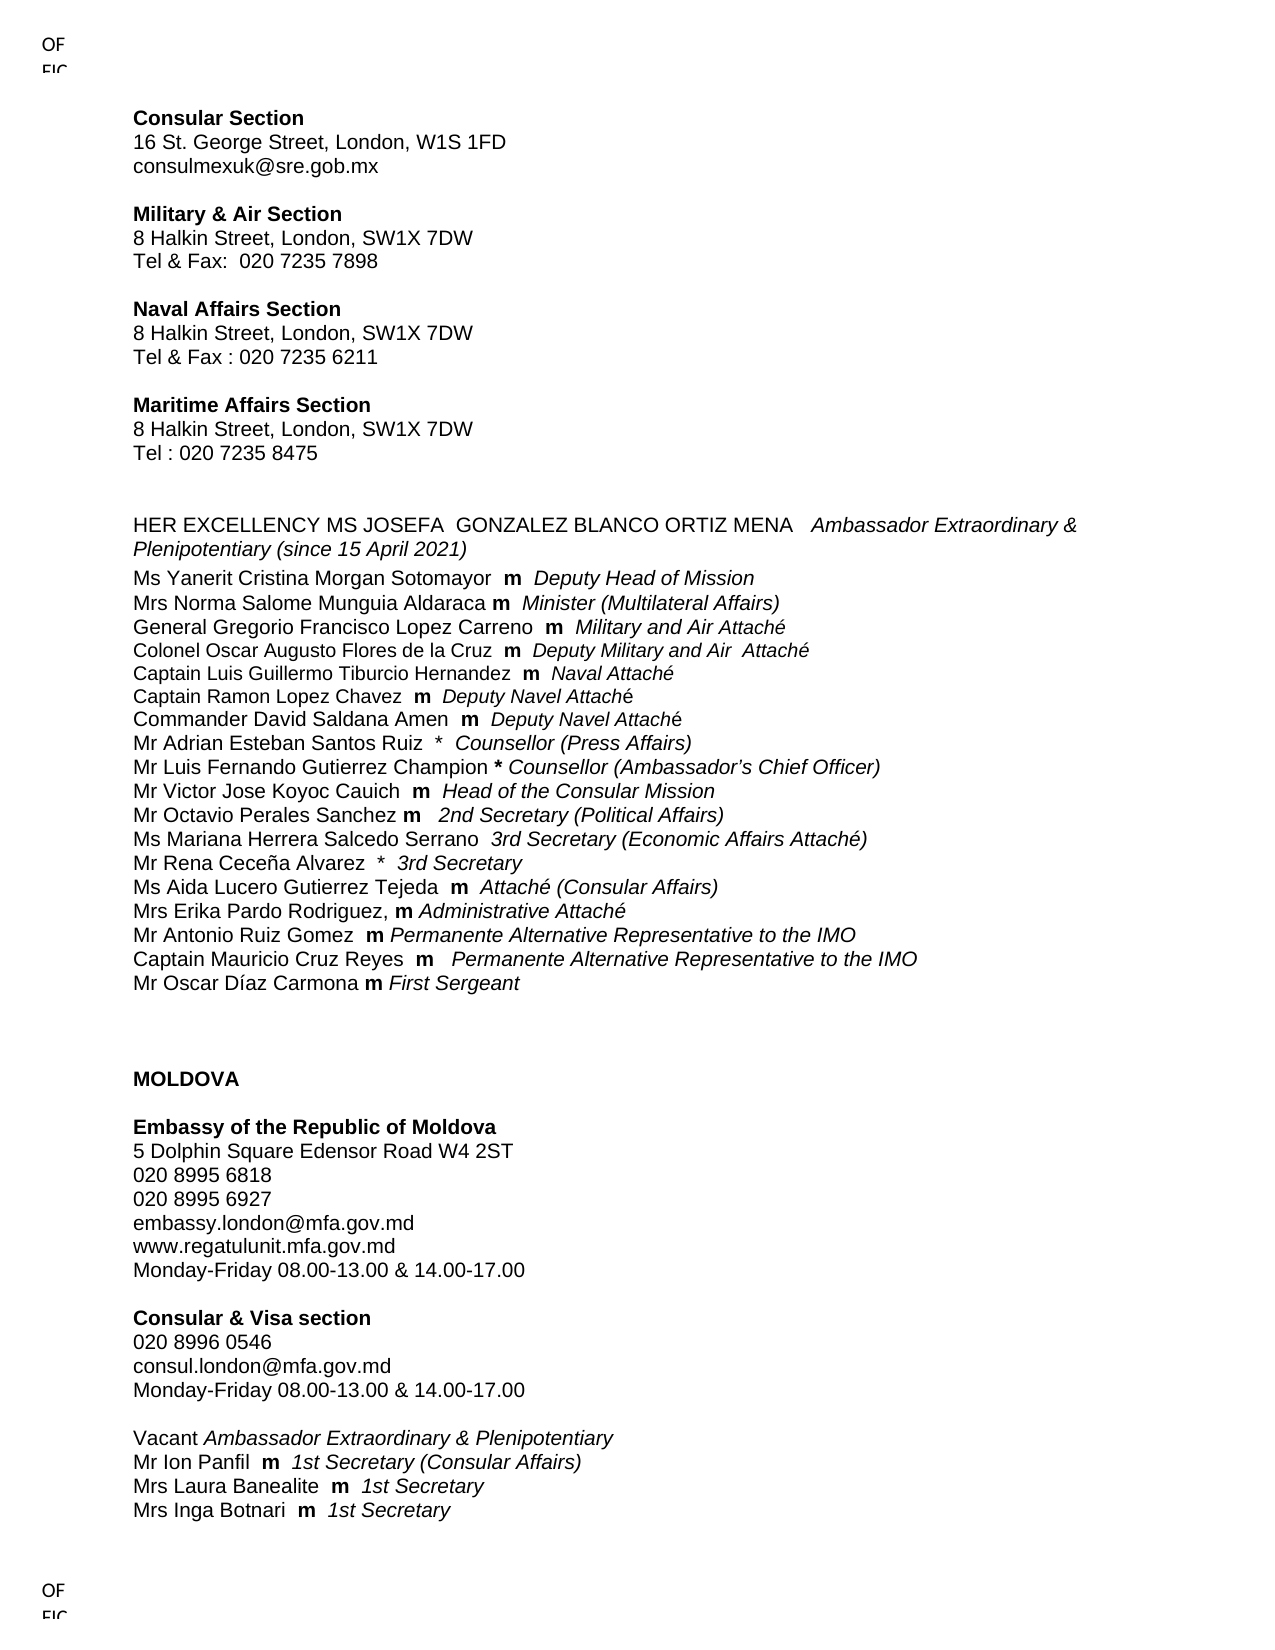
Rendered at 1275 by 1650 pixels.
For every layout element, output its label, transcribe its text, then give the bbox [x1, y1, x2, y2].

text Mr Oscar Díaz Carmona m First Sergeant [133, 971, 1181, 995]
subtitle Military & Air Section [133, 201, 1181, 225]
subtitle Consular Section [133, 106, 1181, 129]
text Mrs Erika Pardo Rodriguez, m Administrative Attaché [133, 899, 1181, 923]
text 8 Halkin Street, London, SW1X 7DW [133, 321, 1181, 345]
text Captain Ramon Lopez Chavez m Deputy Navel Attaché [133, 684, 1181, 707]
text Tel : 020 7235 8475 [133, 441, 1181, 465]
text Ms Aida Lucero Gutierrez Tejeda m Attaché (Consular Affairs) [133, 875, 1181, 899]
text 020 8996 0546 [133, 1330, 1181, 1354]
text 8 Halkin Street, London, SW1X 7DW [133, 225, 1181, 249]
text 020 8995 6927 [133, 1186, 1181, 1210]
text 8 Halkin Street, London, SW1X 7DW [133, 417, 1181, 441]
text Mr Adrian Esteban Santos Ruiz * Counsellor (Press Affairs) [133, 731, 1181, 755]
text Mrs Inga Botnari m 1st Secretary [133, 1498, 1181, 1522]
text 5 Dolphin Square Edensor Road W4 2ST [133, 1138, 1181, 1162]
text MOLDOVA [133, 1067, 1181, 1091]
text Vacant Ambassador Extraordinary & Plenipotentiary Mr Ion Panfil m 1st Secretary (Consular Affairs) [133, 1426, 1181, 1474]
text Mr Antonio Ruiz Gomez m Permanente Alternative Representative to the IMO [133, 923, 1181, 947]
text consulmexuk@sre.gob.mx [133, 153, 1181, 177]
text embassy.london@mfa.gov.md [133, 1210, 1181, 1234]
text Mr Luis Fernando Gutierrez Champion * Counsellor (Ambassador’s Chief Officer) [133, 755, 1181, 779]
text Tel & Fax: 020 7235 7898 [133, 249, 1181, 273]
text consul.london@mfa.gov.md [133, 1354, 1181, 1378]
text Tel & Fax : 020 7235 6211 [133, 345, 1181, 369]
text Mr Rena Ceceña Alvarez * 3rd Secretary [133, 851, 1181, 875]
text Colonel Oscar Augusto Flores de la Cruz m Deputy Military and Air Attaché [133, 639, 1181, 662]
text www.regatulunit.mfa.gov.md [133, 1234, 1181, 1258]
text Captain Mauricio Cruz Reyes m Permanente Alternative Representative to the IMO [133, 947, 1181, 971]
text Mrs Laura Banealite m 1st Secretary [133, 1474, 1181, 1498]
text Mrs Norma Salome Munguia Aldaraca m Minister (Multilateral Affairs) [133, 591, 1181, 615]
text Mr Victor Jose Koyoc Cauich m Head of the Consular Mission [133, 779, 1181, 803]
subtitle Naval Affairs Section [133, 297, 1181, 321]
text Commander David Saldana Amen m Deputy Navel Attaché [133, 707, 1181, 731]
text Ms Yanerit Cristina Morgan Sotomayor m Deputy Head of Mission [133, 561, 1181, 591]
text Monday-Friday 08.00-13.00 & 14.00-17.00 [133, 1258, 1181, 1282]
text Monday-Friday 08.00-13.00 & 14.00-17.00 [133, 1378, 1181, 1402]
text Captain Luis Guillermo Tiburcio Hernandez m Naval Attaché [133, 662, 1181, 684]
text Mr Octavio Perales Sanchez m 2nd Secretary (Political Affairs) [133, 803, 1181, 827]
text 020 8995 6818 [133, 1162, 1181, 1186]
text Consular & Visa section [133, 1306, 1181, 1330]
text HER EXCELLENCY MS JOSEFA GONZALEZ BLANCO ORTIZ MENA Ambassador Extraordinary & Plenipotentiary (since 15 April 2021) [133, 513, 1181, 561]
subtitle Embassy of the Republic of Moldova [133, 1114, 1181, 1138]
text General Gregorio Francisco Lopez Carreno m Military and Air Attaché [133, 615, 1181, 639]
text Ms Mariana Herrera Salcedo Serrano 3rd Secretary (Economic Affairs Attaché) [133, 827, 1181, 851]
subtitle Maritime Affairs Section [133, 393, 1181, 417]
text 16 St. George Street, London, W1S 1FD [133, 129, 1181, 153]
